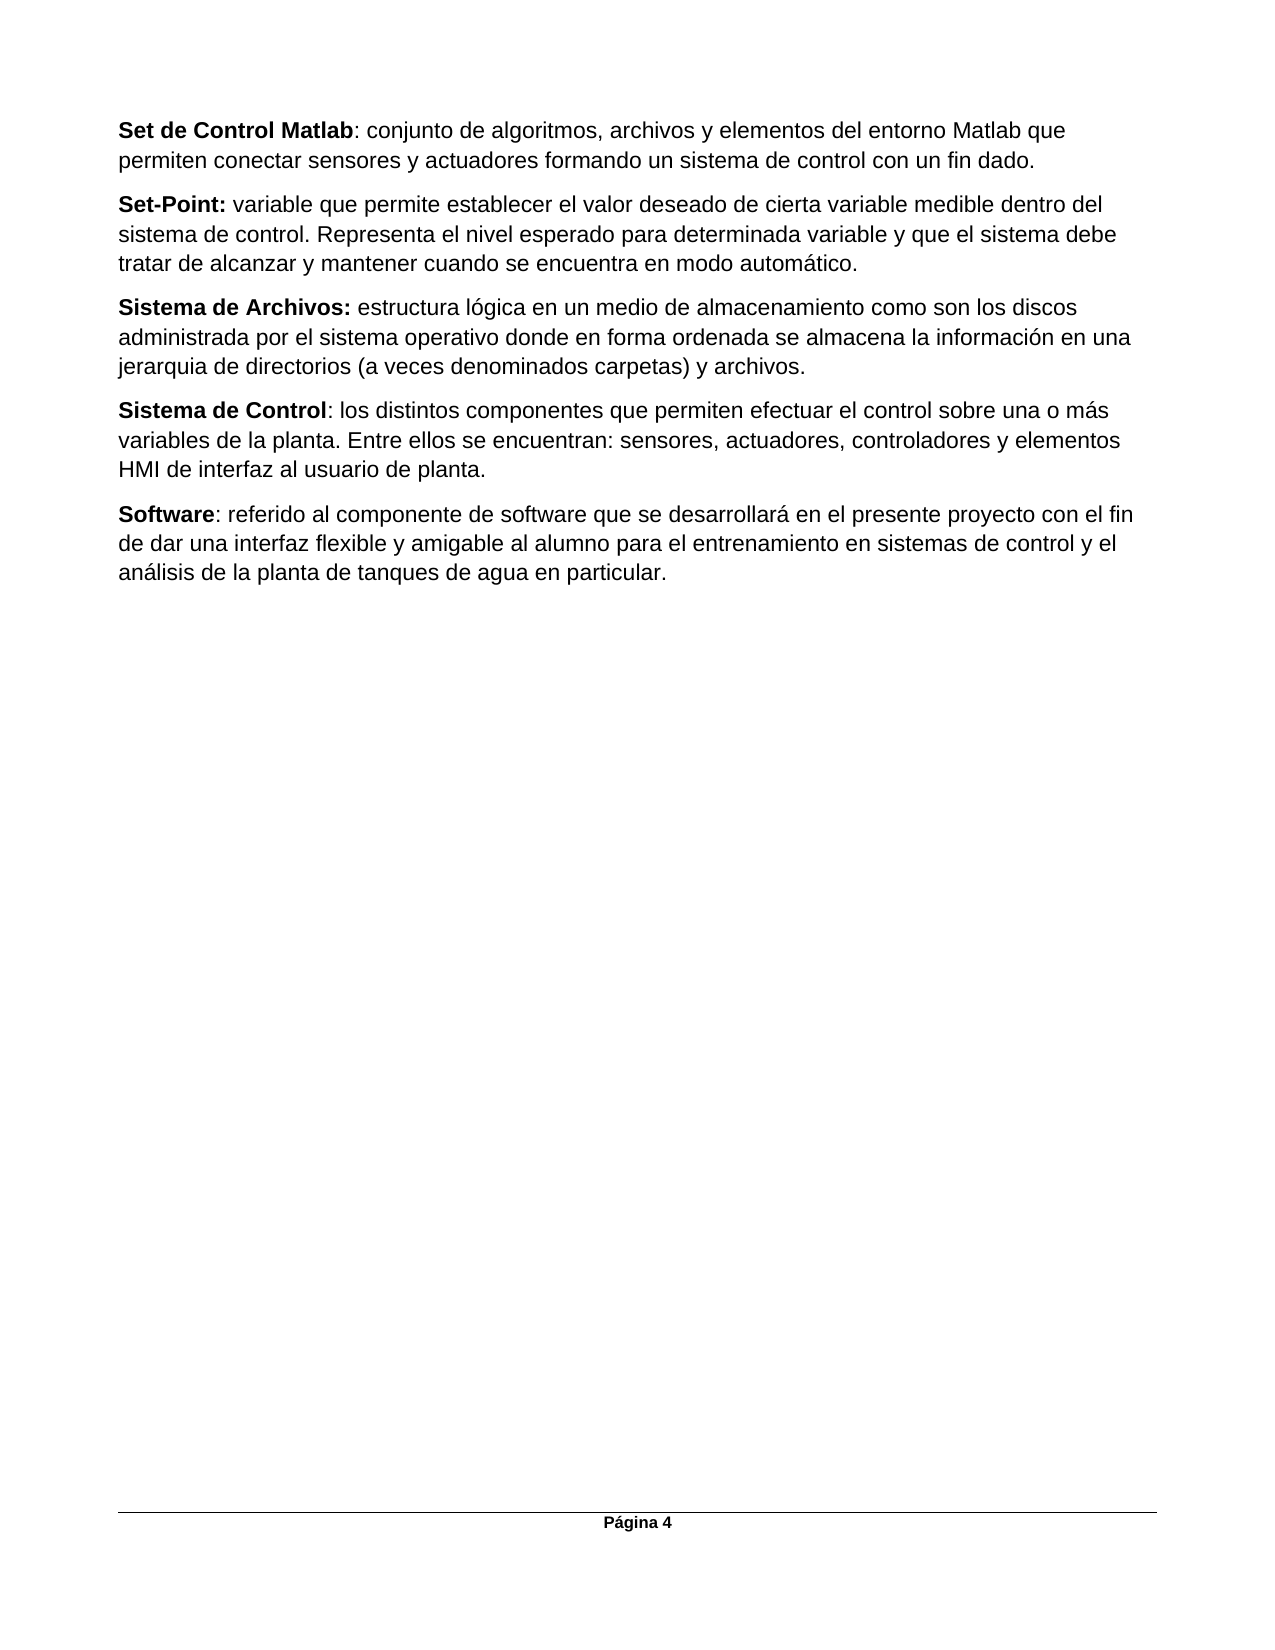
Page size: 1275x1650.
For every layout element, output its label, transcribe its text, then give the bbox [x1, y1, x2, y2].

text Set de Control Matlab: conjunto de algoritmos, archivos y elementos del entorno Matlab que permiten conectar sensores y actuadores formando un sistema de control con un fin dado. [118, 118, 1157, 173]
text Set-Point: variable que permite establecer el valor deseado de cierta variable medible dentro del sistema de control. Representa el nivel esperado para determinada variable y que el sistema debe tratar de alcanzar y mantener cuando se encuentra en modo automático. [118, 192, 1157, 276]
text Sistema de Archivos: estructura lógica en un medio de almacenamiento como son los discos administrada por el sistema operativo donde en forma ordenada se almacena la información en una jerarquia de directorios (a veces denominados carpetas) y archivos. [118, 295, 1157, 379]
text Sistema de Control: los distintos componentes que permiten efectuar el control sobre una o más variables de la planta. Entre ellos se encuentran: sensores, actuadores, controladores y elementos HMI de interfaz al usuario de planta. [118, 398, 1157, 482]
text Software: referido al componente de software que se desarrollará en el presente proyecto con el fin de dar una interfaz flexible y amigable al alumno para el entrenamiento en sistemas de control y el análisis de la planta de tanques de agua en particular. [118, 501, 1157, 586]
